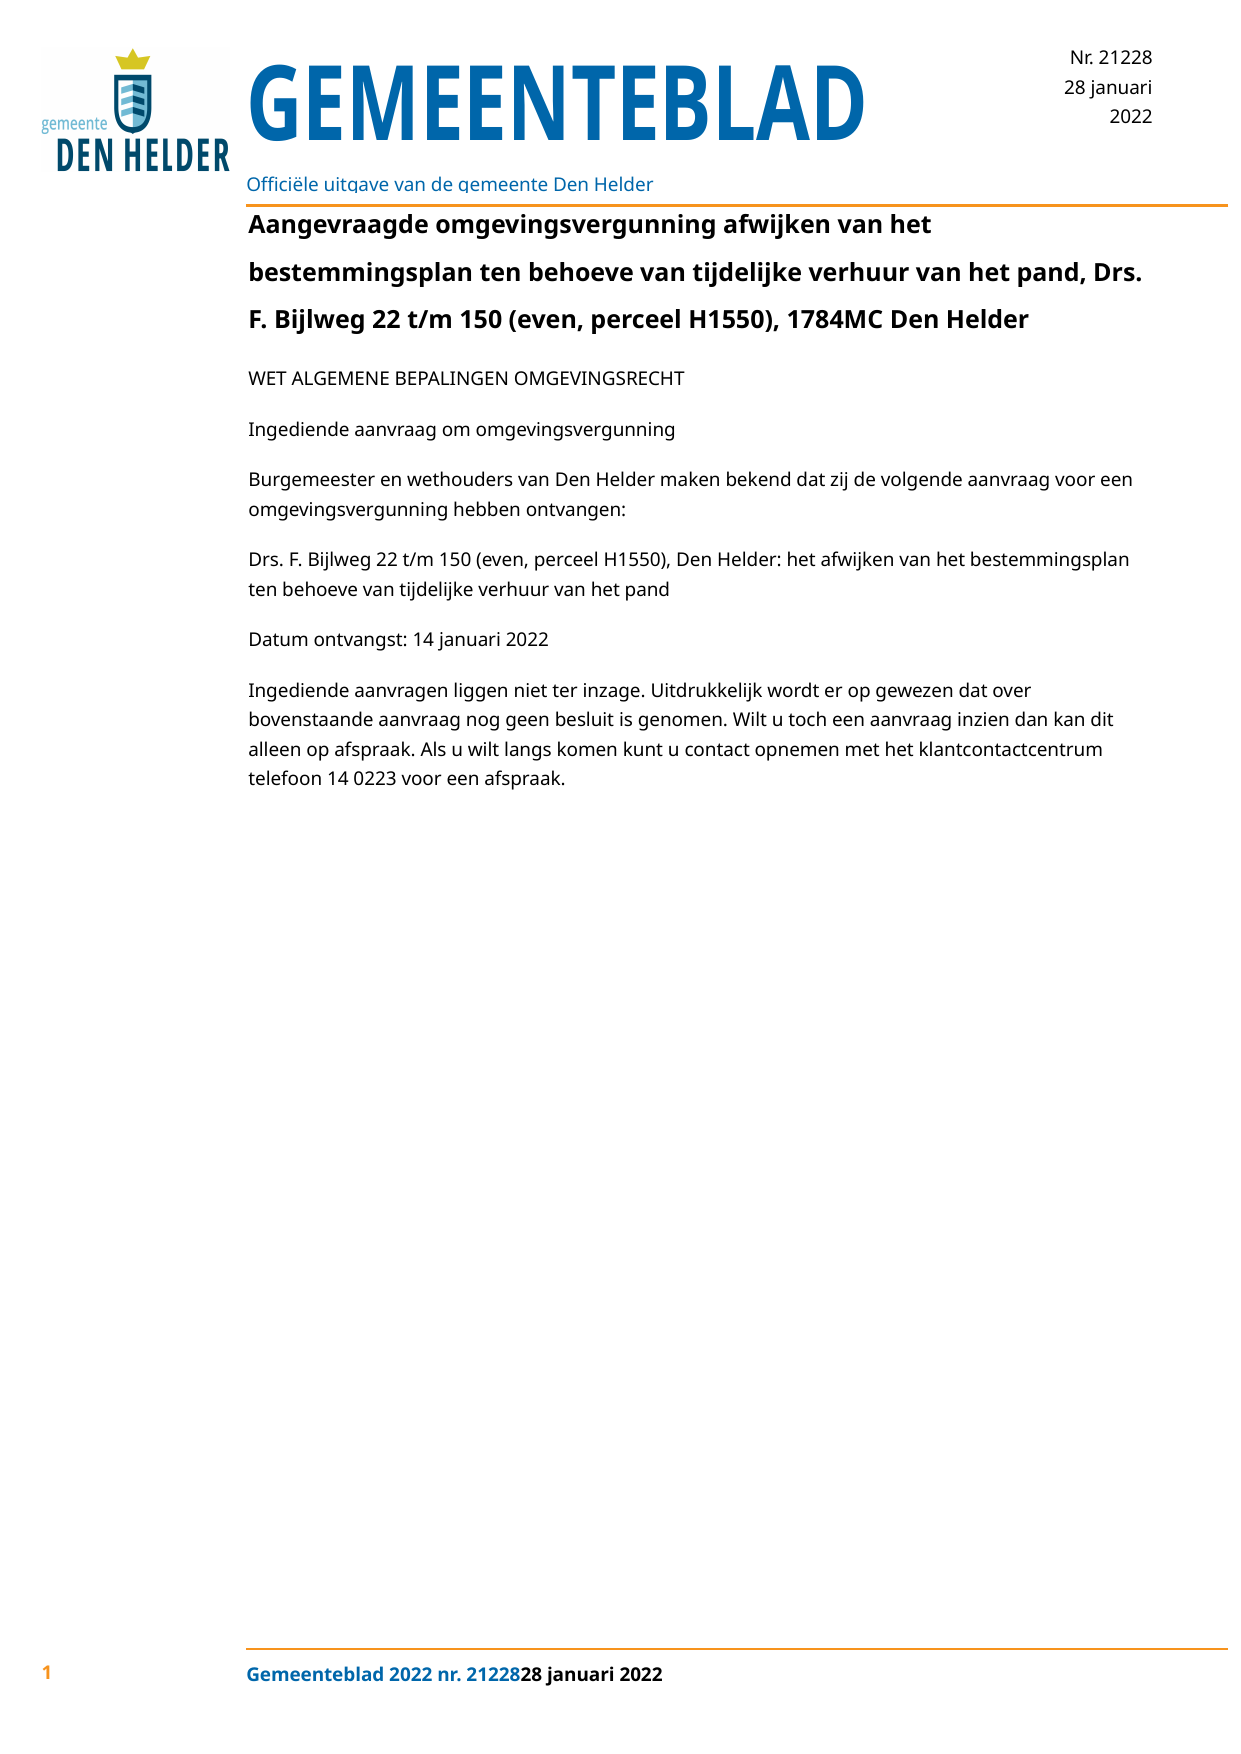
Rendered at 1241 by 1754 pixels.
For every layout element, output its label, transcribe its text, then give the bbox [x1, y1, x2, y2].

text Ingediende aanvraag om omgevingsvergunning [248, 416, 1152, 442]
text WET ALGEMENE BEPALINGEN OMGEVINGSRECHT [248, 366, 1152, 391]
text Burgemeester en wethouders van Den Helder maken bekend dat zij de volgende aanvraag voor een omgevingsvergunning hebben ontvangen: [248, 466, 1152, 522]
picture [63, 144, 68, 165]
text Ingediende aanvragen liggen niet ter inzage. Uitdrukkelijk wordt er op gewezen dat over bovenstaande aanvraag nog geen besluit is genomen. Wilt u toch een aanvraag inzien dan kan dit alleen op afspraak. Als u wilt langs komen kunt u contact opnemen met het klantcontactcentrum telefoon 14 0223 voor een afspraak. [248, 677, 1152, 791]
picture [100, 154, 106, 172]
text Drs. F. Bijlweg 22 t/m 150 (even, perceel H1550), Den Helder: het afwijken van het bestemmingsplan ten behoeve van tijdelijke verhuur van het pand [248, 546, 1152, 602]
picture [182, 144, 187, 165]
picture [41, 47, 231, 172]
picture [130, 157, 135, 172]
text Datum ontvangst: 14 januari 2022 [248, 626, 1152, 652]
picture [220, 160, 224, 172]
text Aangevraagde omgevingsvergunning afwijken van het bestemmingsplan ten behoeve van tijdelijke verhuur van het pand, Drs. F. Bijlweg 22 t/m 150 (even, perceel H1550), 1784MC Den Helder [248, 207, 1152, 336]
